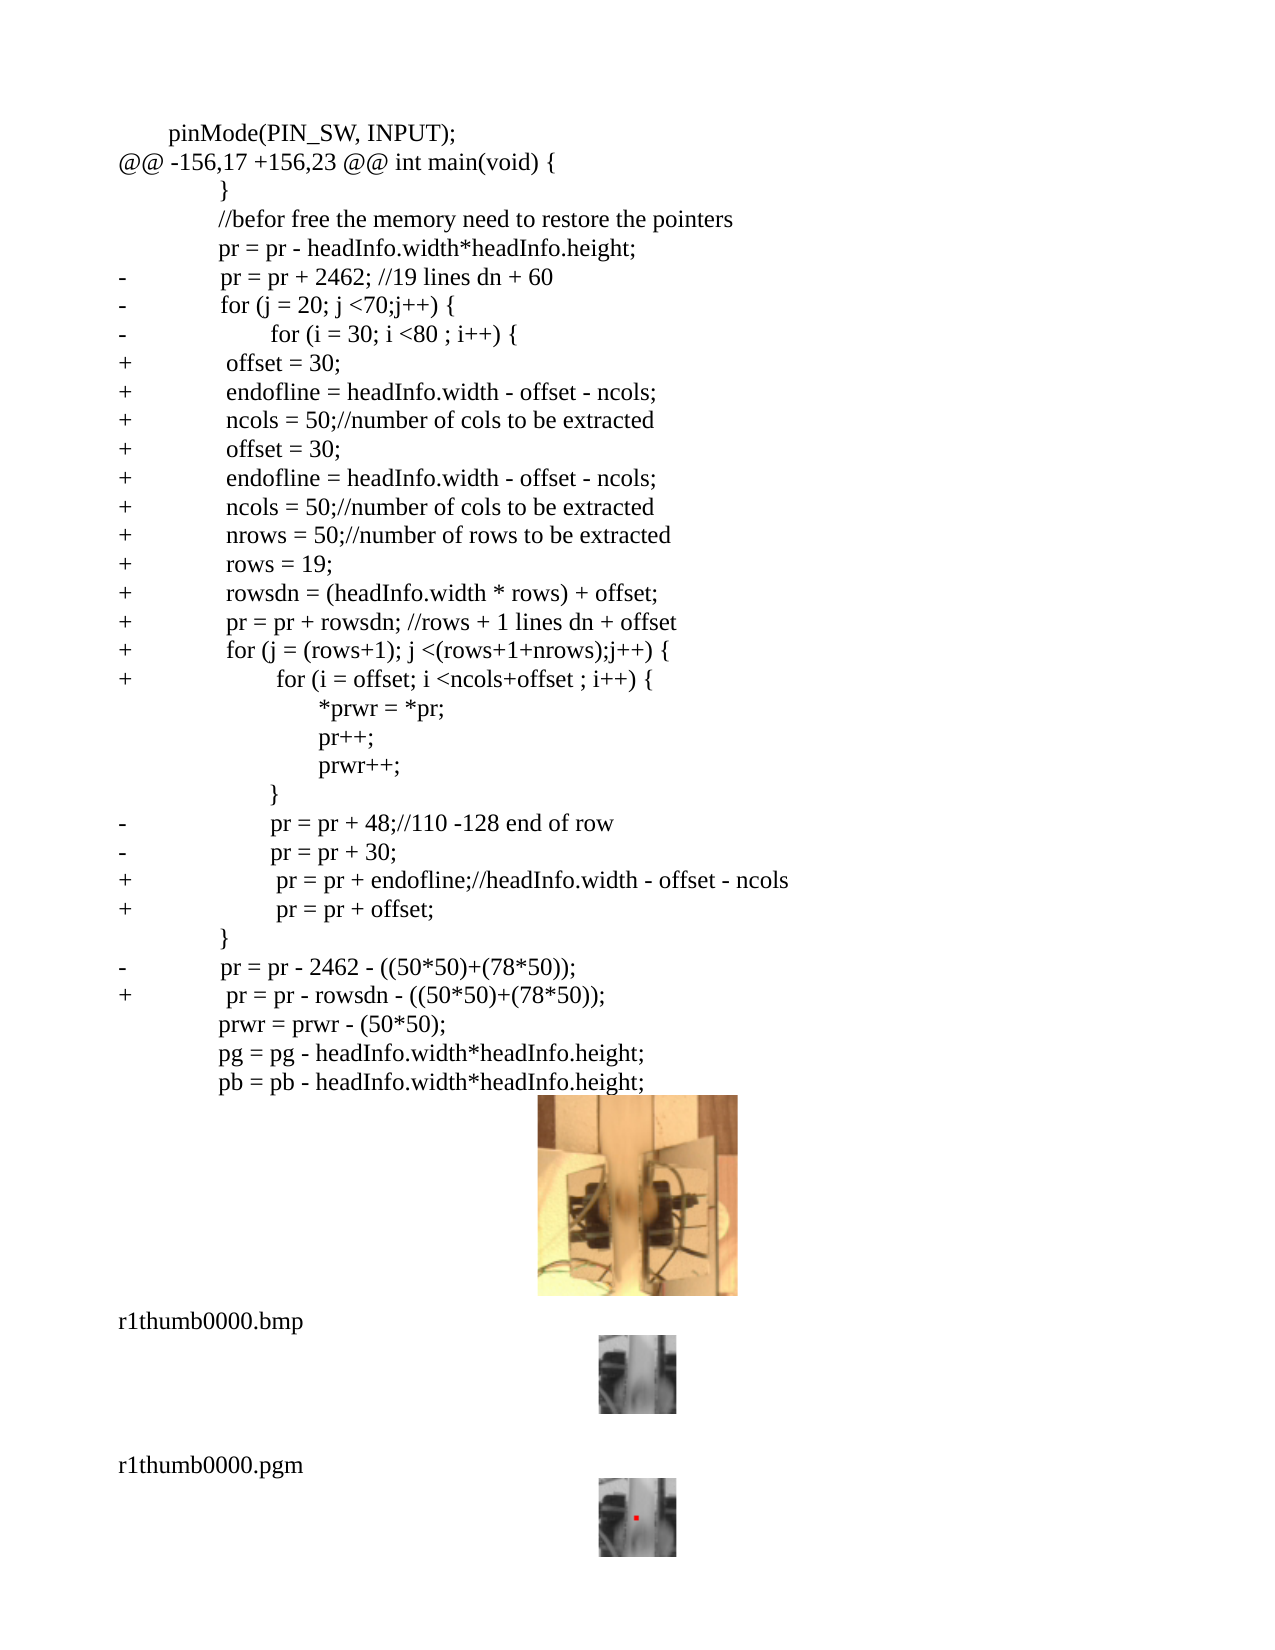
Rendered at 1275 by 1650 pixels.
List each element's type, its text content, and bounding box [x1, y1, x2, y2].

text pr++; [118, 722, 1157, 751]
text *prwr = *pr; [118, 693, 1157, 722]
text pr = pr - headInfo.width*headInfo.height; [118, 233, 1157, 262]
text + rows = 19; [118, 549, 1157, 578]
text + offset = 30; [118, 348, 1157, 377]
text - for (i = 30; i <80 ; i++) { [118, 319, 1157, 348]
text - pr = pr + 48;//110 -128 end of row [118, 808, 1157, 837]
text - for (j = 20; j <70;j++) { [118, 291, 1157, 319]
text + for (i = offset; i <ncols+offset ; i++) { [118, 664, 1157, 693]
text + endofline = headInfo.width - offset - ncols; [118, 377, 1157, 406]
text prwr = prwr - (50*50); [118, 1009, 1157, 1038]
text prwr++; [118, 751, 1157, 779]
text pb = pb - headInfo.width*headInfo.height; [118, 1067, 1157, 1096]
text + nrows = 50;//number of rows to be extracted [118, 521, 1157, 549]
text + ncols = 50;//number of cols to be extracted [118, 406, 1157, 434]
picture [537, 1095, 738, 1296]
text + pr = pr - rowsdn - ((50*50)+(78*50)); [118, 981, 1157, 1009]
text } [118, 779, 1157, 808]
text r1thumb0000.bmp [118, 1306, 1157, 1335]
text pinMode(PIN_SW, INPUT); [118, 118, 1157, 147]
text + endofline = headInfo.width - offset - ncols; [118, 463, 1157, 492]
text + pr = pr + offset; [118, 894, 1157, 923]
text } [118, 923, 1157, 952]
text - pr = pr - 2462 - ((50*50)+(78*50)); [118, 952, 1157, 981]
text //befor free the memory need to restore the pointers [118, 204, 1157, 233]
text + pr = pr + endofline;//headInfo.width - offset - ncols [118, 866, 1157, 894]
text + rowsdn = (headInfo.width * rows) + offset; [118, 578, 1157, 607]
text + ncols = 50;//number of cols to be extracted [118, 492, 1157, 521]
text @@ -156,17 +156,23 @@ int main(void) { [118, 147, 1157, 176]
text + offset = 30; [118, 434, 1157, 463]
text - pr = pr + 30; [118, 837, 1157, 866]
picture [598, 1478, 677, 1557]
text - pr = pr + 2462; //19 lines dn + 60 [118, 262, 1157, 291]
text } [118, 176, 1157, 204]
text + pr = pr + rowsdn; //rows + 1 lines dn + offset [118, 607, 1157, 636]
text r1thumb0000.pgm [118, 1450, 1157, 1479]
picture [598, 1335, 677, 1414]
text pg = pg - headInfo.width*headInfo.height; [118, 1038, 1157, 1067]
text + for (j = (rows+1); j <(rows+1+nrows);j++) { [118, 636, 1157, 664]
